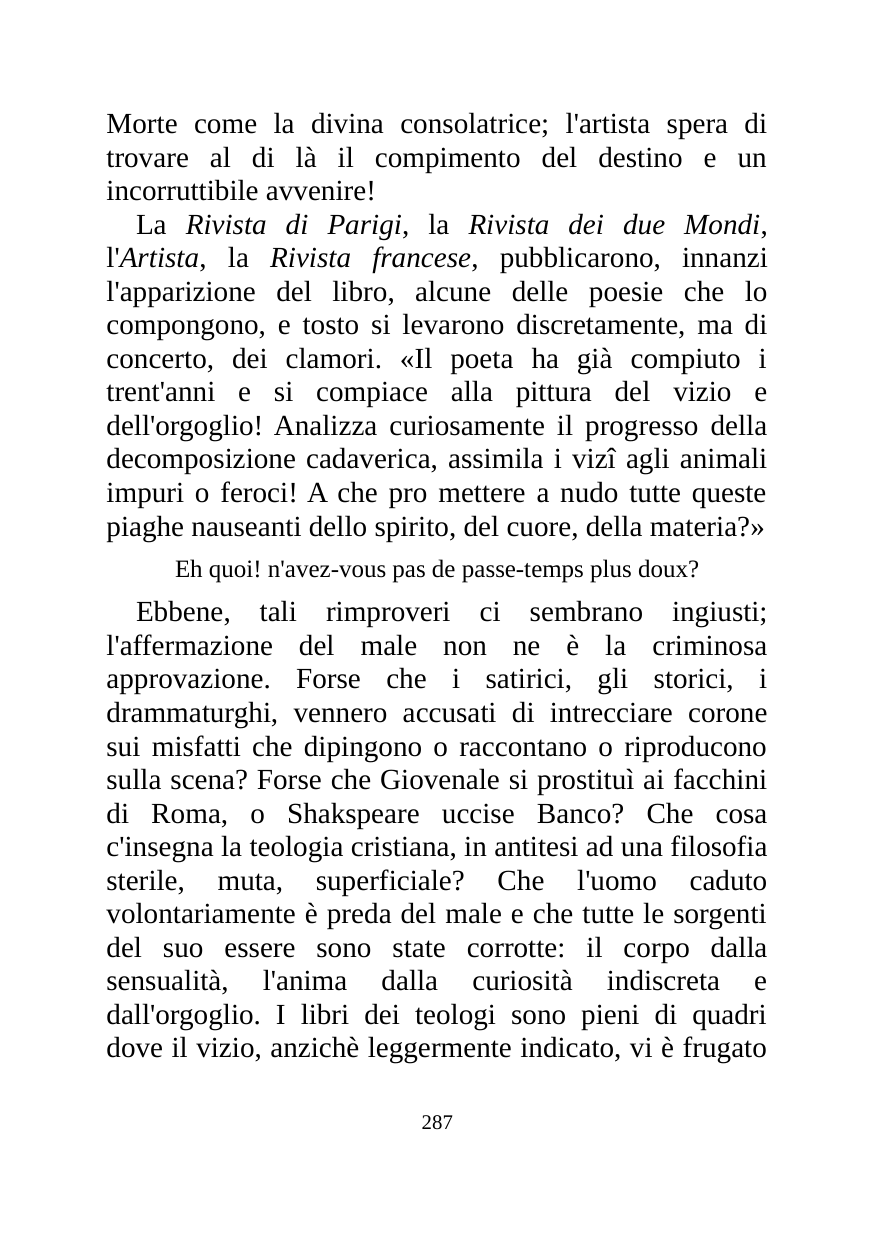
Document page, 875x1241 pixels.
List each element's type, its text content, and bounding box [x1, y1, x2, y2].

text Eh quoi! n'avez-vous pas de passe-temps plus doux? [106, 554, 768, 583]
text La Rivista di Parigi, la Rivista dei due Mondi, l'Artista, la Rivista francese, pubblicarono, innanzi l'apparizione del libro, alcune delle poesie che lo compongono, e tosto si levarono discretamente, ma di concerto, dei clamori. «Il poeta ha già compiuto i trent'anni e si compiace alla pittura del vizio e dell'orgoglio! Analizza curiosamente il progresso della decomposizione cadaverica, assimila i vizî agli animali impuri o feroci! A che pro mettere a nudo tutte queste piaghe nauseanti dello spirito, del cuore, della materia?» [106, 207, 768, 542]
text Morte come la divina consolatrice; l'artista spera di trovare al di là il compimento del destino e un incorruttibile avvenire! [106, 106, 768, 207]
text Ebbene, tali rimproveri ci sembrano ingiusti; l'affermazione del male non ne è la criminosa approvazione. Forse che i satirici, gli storici, i drammaturghi, vennero accusati di intrecciare corone sui misfatti che dipingono o raccontano o riproducono sulla scena? Forse che Giovenale si prostituì ai facchini di Roma, o Shakspeare uccise Banco? Che cosa c'insegna la teologia cristiana, in antitesi ad una filosofia sterile, muta, superficiale? Che l'uomo caduto volontariamente è preda del male e che tutte le sorgenti del suo essere sono state corrotte: il corpo dalla sensualità, l'anima dalla curiosità indiscreta e dall'orgoglio. I libri dei teologi sono pieni di quadri dove il vizio, anzichè leggermente indicato, vi è frugato [106, 594, 768, 1064]
